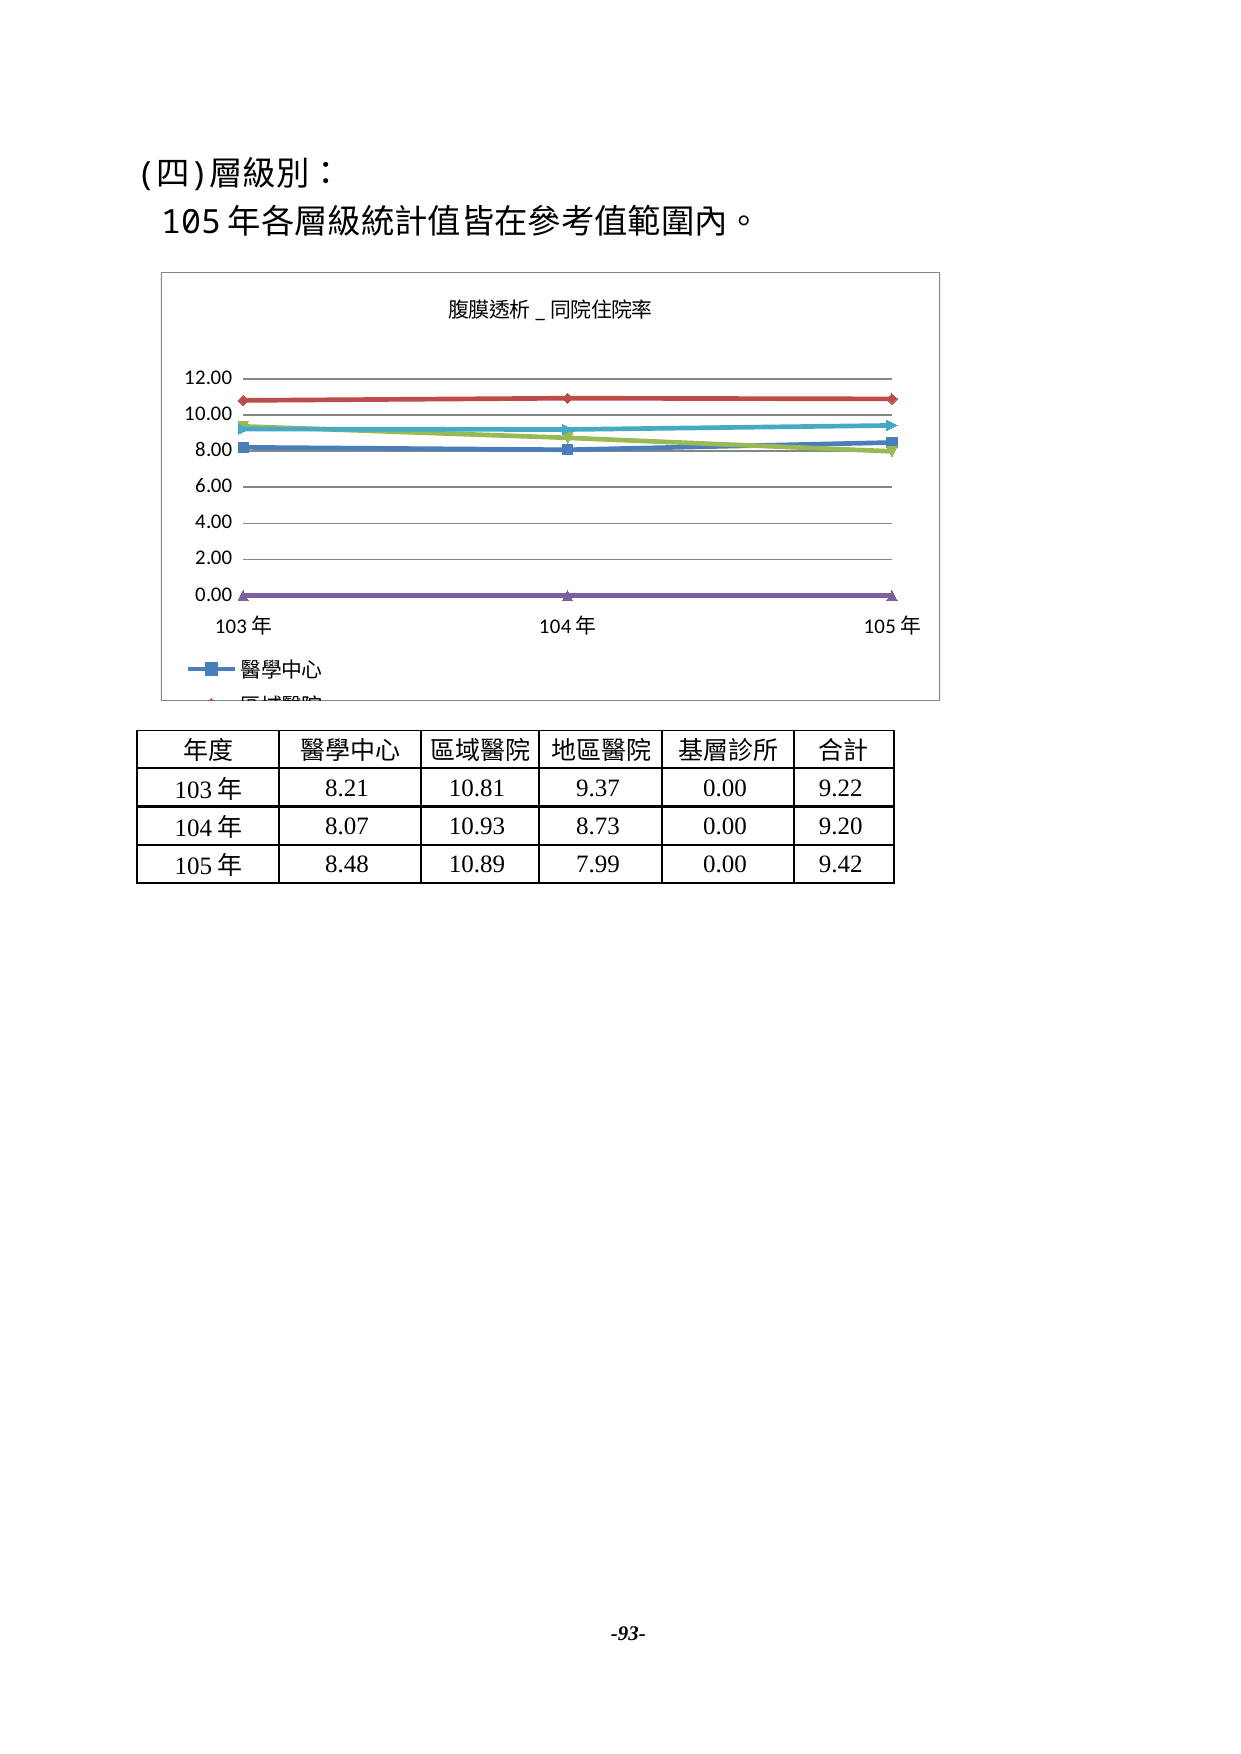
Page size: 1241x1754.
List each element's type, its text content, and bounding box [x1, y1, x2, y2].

table_cell 10.93 [422, 808, 538, 844]
table_cell 9.37 [540, 769, 661, 805]
table_header 地區醫院 [540, 731, 661, 767]
table_header 年度 [138, 731, 278, 767]
table_cell 104年 [138, 808, 278, 844]
table_cell 9.42 [795, 846, 893, 882]
table_cell 10.89 [422, 846, 538, 882]
table_cell 8.07 [280, 808, 420, 844]
table_cell 103年 [138, 769, 278, 805]
table_header 基層診所 [663, 731, 793, 767]
table_cell 10.81 [422, 769, 538, 805]
table_cell 105年 [138, 846, 278, 882]
table_cell 8.48 [280, 846, 420, 882]
table_cell 0.00 [663, 808, 793, 844]
table_header 醫學中心 [280, 731, 420, 767]
table_header 區域醫院 [422, 731, 538, 767]
table_cell 8.73 [540, 808, 661, 844]
text (四)層級別： [136, 147, 1122, 195]
table_cell 9.20 [795, 808, 893, 844]
table_cell 9.22 [795, 769, 893, 805]
table_cell 0.00 [663, 769, 793, 805]
table_cell 8.21 [280, 769, 420, 805]
table_header 合計 [795, 731, 893, 767]
table_cell 7.99 [540, 846, 661, 882]
table_cell 0.00 [663, 846, 793, 882]
text 105年各層級統計值皆在參考值範圍內。 [161, 195, 1122, 244]
